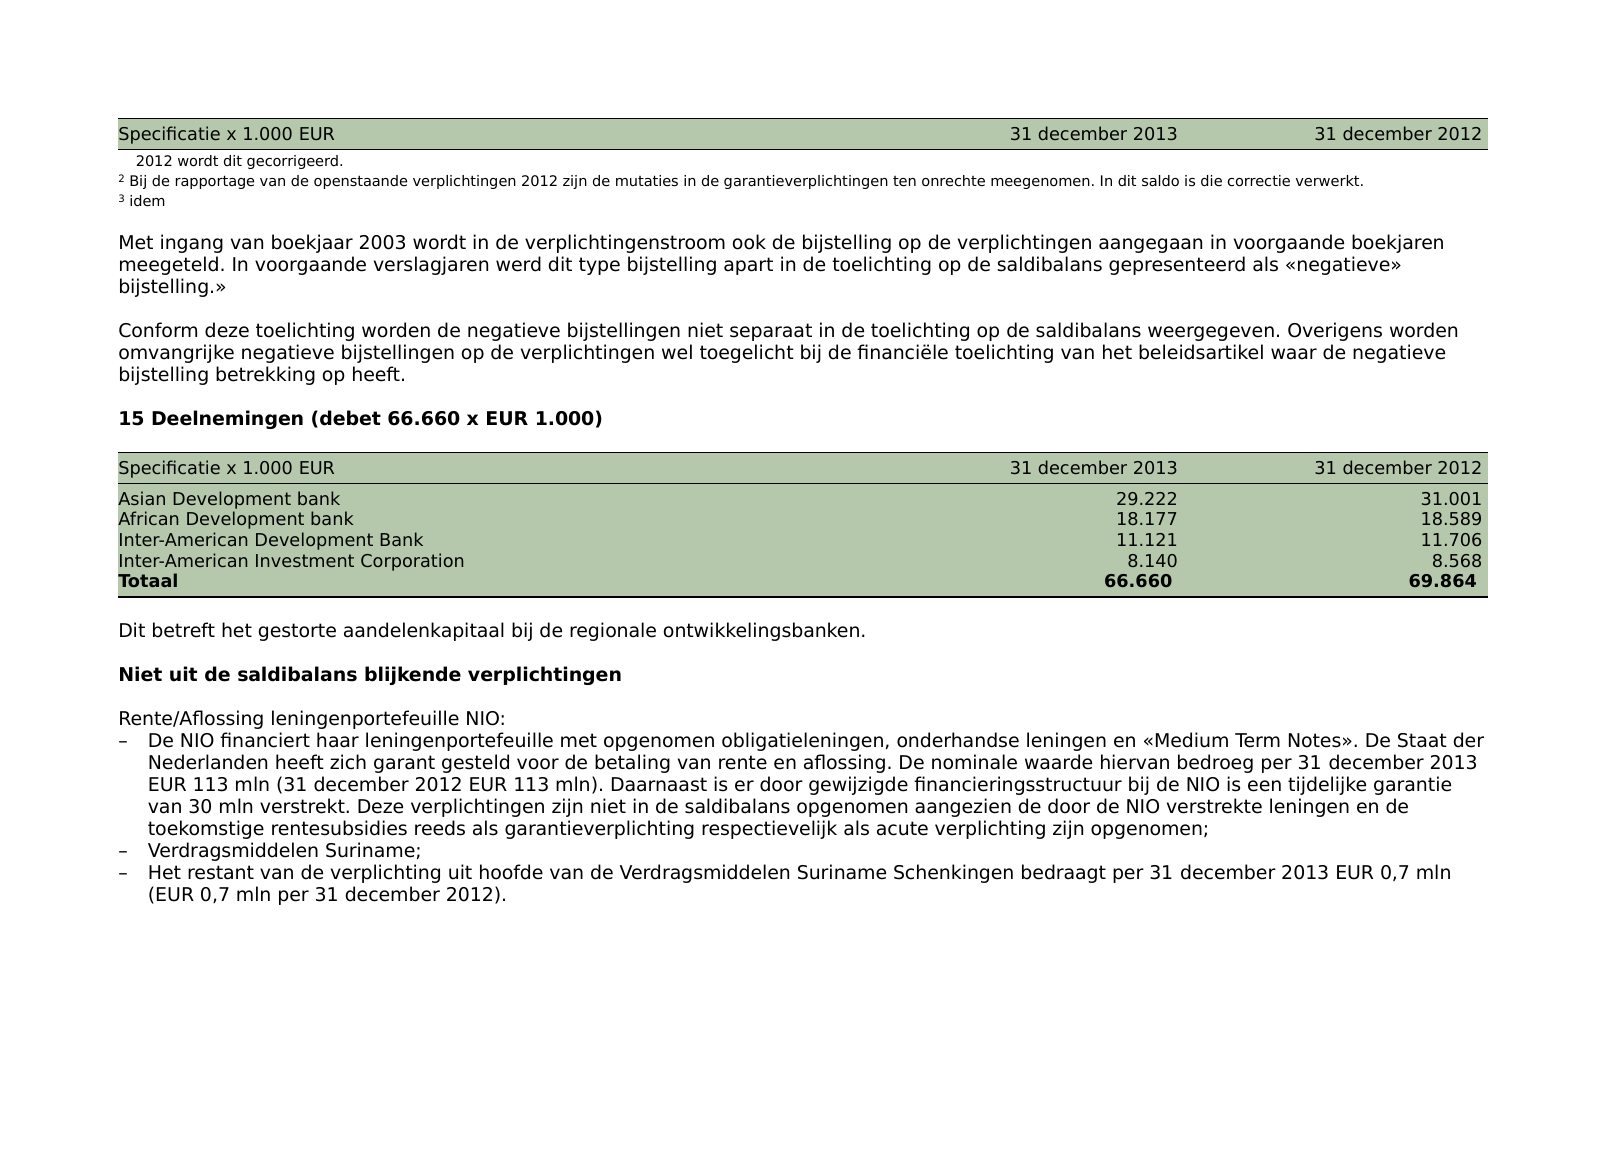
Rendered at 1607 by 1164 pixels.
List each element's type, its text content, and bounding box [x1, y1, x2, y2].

table_header 31 december 2012 [1184, 119, 1488, 149]
table_cell 18.177 [879, 509, 1184, 530]
table_cell Inter-American Investment Corporation [118, 551, 879, 571]
subtitle Niet uit de saldibalans blijkende verplichtingen [118, 664, 1488, 686]
table_cell African Development bank [118, 509, 879, 530]
text – Het restant van de verplichting uit hoofde van de Verdragsmiddelen Suriname Schenkingen bedraagt per 31 december 2013 EUR 0,7 mln (EUR 0,7 mln per 31 december 2012). [118, 862, 1488, 906]
text – Verdragsmiddelen Suriname; [118, 840, 1488, 862]
table_cell 11.706 [1184, 530, 1488, 551]
table_header Specificatie x 1.000 EUR [118, 453, 879, 483]
table_cell Asian Development bank [118, 484, 879, 509]
table_cell Totaal [118, 571, 879, 596]
text Rente/Aflossing leningenportefeuille NIO: [118, 708, 1488, 730]
text Met ingang van boekjaar 2003 wordt in de verplichtingenstroom ook de bijstelling op de verplichtingen aangegaan in voorgaande boekjaren meegeteld. In voorgaande verslagjaren werd dit type bijstelling apart in de toelichting op de saldibalans gepresenteerd als «negatieve» bijstelling.» [118, 232, 1488, 298]
table_cell 8.568 [1184, 551, 1488, 571]
text – De NIO financiert haar leningenportefeuille met opgenomen obligatieleningen, onderhandse leningen en «Medium Term Notes». De Staat der Nederlanden heeft zich garant gesteld voor de betaling van rente en aflossing. De nominale waarde hiervan bedroeg per 31 december 2013 EUR 113 mln (31 december 2012 EUR 113 mln). Daarnaast is er door gewijzigde financieringsstructuur bij de NIO is een tijdelijke garantie van 30 mln verstrekt. Deze verplichtingen zijn niet in de saldibalans opgenomen aangezien de door de NIO verstrekte leningen en de toekomstige rentesubsidies reeds als garantieverplichting respectievelijk als acute verplichting zijn opgenomen; [118, 730, 1488, 840]
text Conform deze toelichting worden de negatieve bijstellingen niet separaat in de toelichting op de saldibalans weergegeven. Overigens worden omvangrijke negatieve bijstellingen op de verplichtingen wel toegelicht bij de financiële toelichting van het beleidsartikel waar de negatieve bijstelling betrekking op heeft. [118, 320, 1488, 386]
table_cell 2012 wordt dit gecorrigeerd. 2 Bij de rapportage van de openstaande verplichtingen 2012 zijn de mutaties in de garantieverplichtingen ten onrechte meegenomen. In dit saldo is die correctie verwerkt. 3 idem [118, 150, 1488, 209]
table_cell 18.589 [1184, 509, 1488, 530]
table_cell 29.222 [879, 484, 1184, 509]
table_header 31 december 2012 [1184, 453, 1488, 483]
table_header Specificatie x 1.000 EUR [118, 119, 879, 149]
table_header 31 december 2013 [879, 119, 1184, 149]
table_header 31 december 2013 [879, 453, 1184, 483]
table_cell Inter-American Development Bank [118, 530, 879, 551]
table_cell 31.001 [1184, 484, 1488, 509]
subtitle 15 Deelnemingen (debet 66.660 x EUR 1.000) [118, 408, 1488, 430]
table_cell 69.864 [1184, 571, 1488, 596]
table_cell 66.660 [879, 571, 1184, 596]
table_cell 11.121 [879, 530, 1184, 551]
text Dit betreft het gestorte aandelenkapitaal bij de regionale ontwikkelingsbanken. [118, 620, 1488, 642]
table_cell 8.140 [879, 551, 1184, 571]
